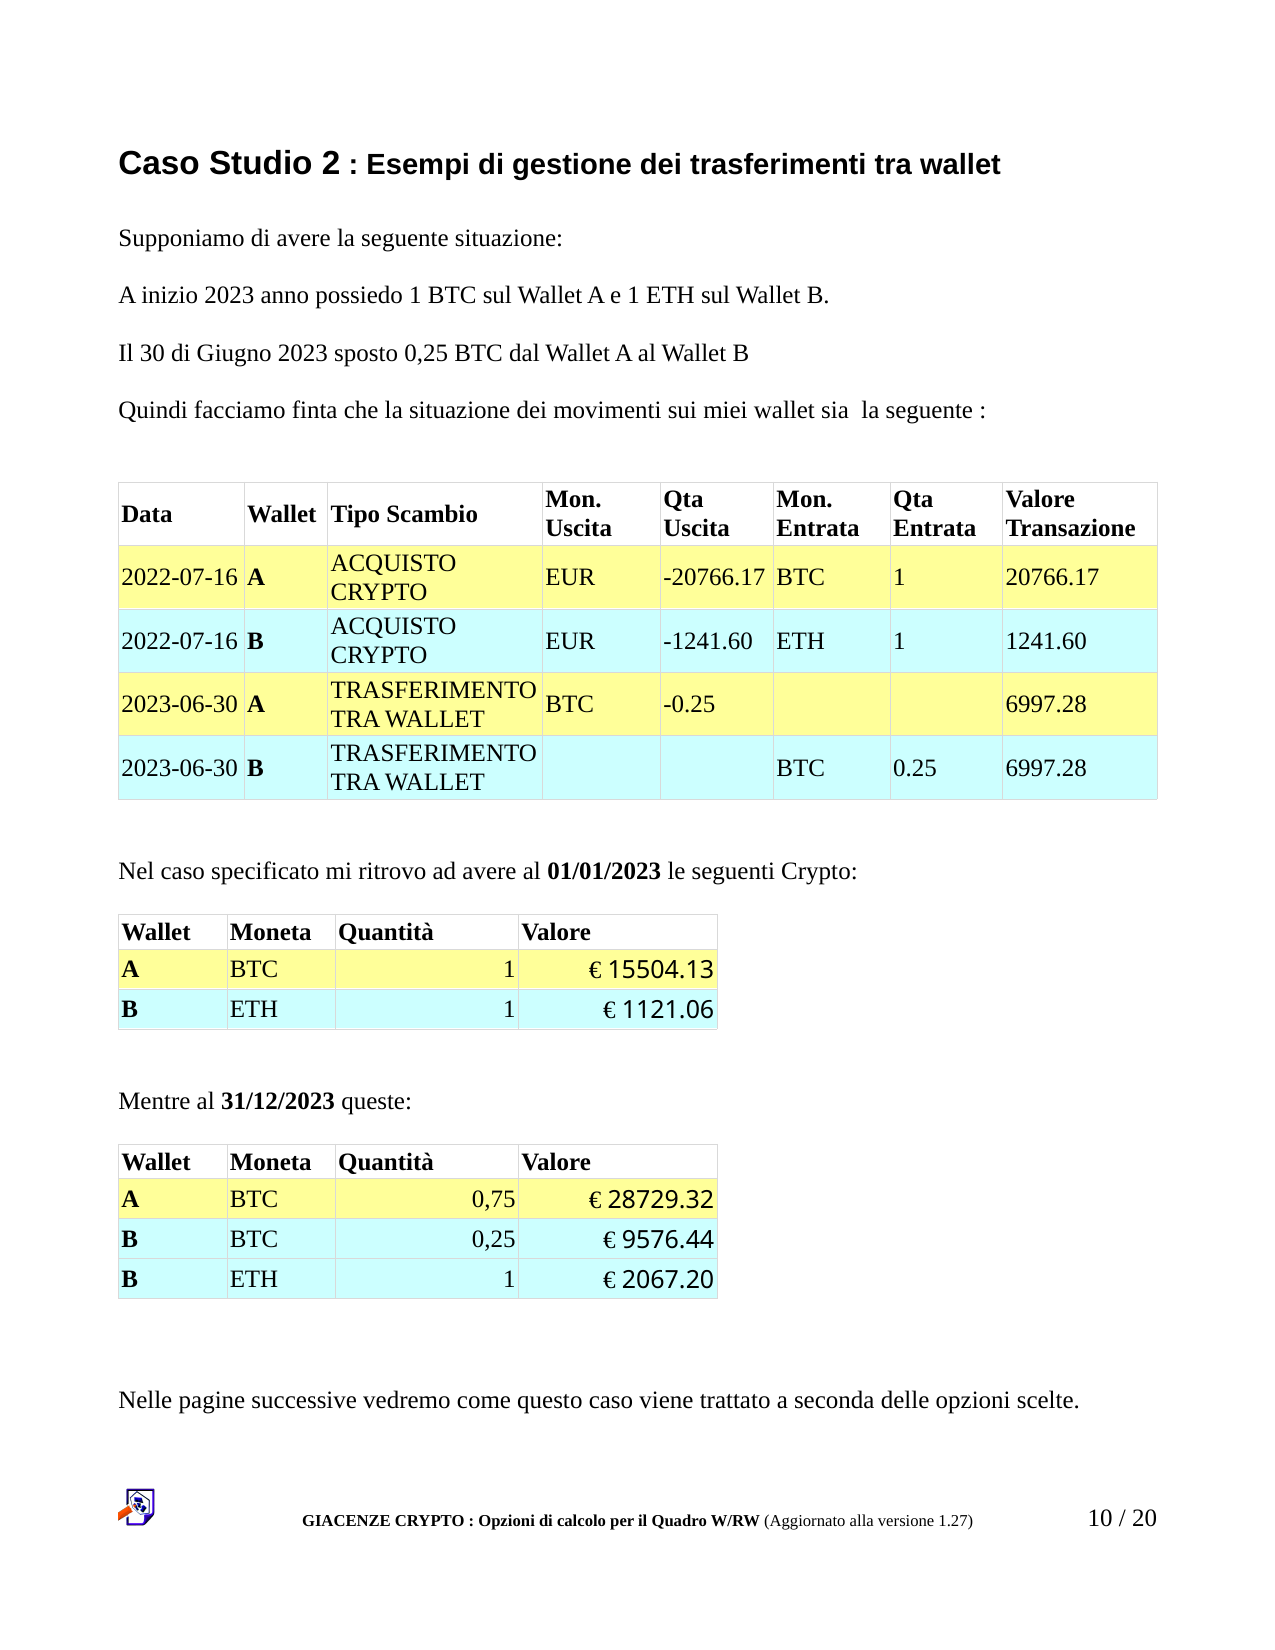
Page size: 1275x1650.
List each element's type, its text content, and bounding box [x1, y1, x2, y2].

table_cell A [119, 1179, 227, 1218]
table_cell TRASFERIMENTO TRA WALLET [328, 673, 542, 735]
table_cell B [245, 736, 327, 799]
table_cell EUR [543, 546, 660, 608]
table_cell ACQUISTO CRYPTO [328, 546, 542, 608]
table_cell -20766.17 [661, 546, 773, 608]
text Nel caso specificato mi ritrovo ad avere al 01/01/2023 le seguenti Crypto: [118, 856, 1157, 885]
table_cell € 28729.32 [519, 1179, 717, 1218]
table_cell B [245, 610, 327, 672]
table_cell B [119, 1219, 227, 1258]
table_header Mon. Uscita [543, 483, 660, 545]
table_cell [774, 673, 890, 735]
table_cell 0.25 [891, 736, 1002, 799]
table_cell B [119, 1259, 227, 1298]
text Mentre al 31/12/2023 queste: [118, 1086, 1157, 1115]
table_header Wallet [119, 915, 227, 948]
table_header Quantità [336, 1145, 518, 1178]
table_header Tipo Scambio [328, 483, 542, 545]
table_cell BTC [774, 546, 890, 608]
table_header Quantità [336, 915, 518, 948]
table_cell 1241.60 [1003, 610, 1157, 672]
table_cell A [245, 546, 327, 608]
table_cell 0,25 [336, 1219, 518, 1258]
table_header Valore [519, 915, 717, 948]
table_header Valore Transazione [1003, 483, 1157, 545]
table_cell € 1121.06 [519, 990, 717, 1028]
table_cell ACQUISTO CRYPTO [328, 610, 542, 672]
table_cell [661, 736, 773, 799]
table_header Moneta [228, 915, 335, 948]
table_cell BTC [543, 673, 660, 735]
table_cell 1 [336, 950, 518, 988]
table_cell TRASFERIMENTO TRA WALLET [328, 736, 542, 799]
table_cell [891, 673, 1002, 735]
table_cell ETH [774, 610, 890, 672]
table_cell B [119, 990, 227, 1028]
text Nelle pagine successive vedremo come questo caso viene trattato a seconda delle opzioni scelte. [118, 1385, 1157, 1413]
table_header Data [119, 483, 244, 545]
table_cell [543, 736, 660, 799]
table_cell 0,75 [336, 1179, 518, 1218]
table_cell BTC [228, 1179, 335, 1218]
table_cell 1 [336, 1259, 518, 1298]
table_header Wallet [245, 483, 327, 545]
table_header Qta Uscita [661, 483, 773, 545]
table_cell 1 [891, 610, 1002, 672]
table_cell 2022-07-16 [119, 610, 244, 672]
table_cell 6997.28 [1003, 673, 1157, 735]
table_cell A [245, 673, 327, 735]
table_header Mon. Entrata [774, 483, 890, 545]
table_cell EUR [543, 610, 660, 672]
table_cell A [119, 950, 227, 988]
table_cell ETH [228, 990, 335, 1028]
table_cell € 15504.13 [519, 950, 717, 988]
table_cell 2022-07-16 [119, 546, 244, 608]
table_cell BTC [228, 950, 335, 988]
table_cell BTC [774, 736, 890, 799]
table_cell 6997.28 [1003, 736, 1157, 799]
table_cell 2023-06-30 [119, 736, 244, 799]
table_header Qta Entrata [891, 483, 1002, 545]
subtitle Caso Studio 2 : Esempi di gestione dei trasferimenti tra wallet [118, 143, 1157, 182]
picture [118, 1488, 155, 1526]
table_cell € 2067.20 [519, 1259, 717, 1298]
table_cell 1 [891, 546, 1002, 608]
table_cell ETH [228, 1259, 335, 1298]
table_cell 1 [336, 990, 518, 1028]
table_cell -1241.60 [661, 610, 773, 672]
text Quindi facciamo finta che la situazione dei movimenti sui miei wallet sia la seguente : [118, 395, 1157, 424]
table_cell 2023-06-30 [119, 673, 244, 735]
table_header Wallet [119, 1145, 227, 1178]
table_cell € 9576.44 [519, 1219, 717, 1258]
table_header Moneta [228, 1145, 335, 1178]
text Il 30 di Giugno 2023 sposto 0,25 BTC dal Wallet A al Wallet B [118, 338, 1157, 367]
text A inizio 2023 anno possiedo 1 BTC sul Wallet A e 1 ETH sul Wallet B. [118, 280, 1157, 309]
table_header Valore [519, 1145, 717, 1178]
text Supponiamo di avere la seguente situazione: [118, 223, 1157, 252]
table_cell BTC [228, 1219, 335, 1258]
table_cell 20766.17 [1003, 546, 1157, 608]
table_cell -0.25 [661, 673, 773, 735]
